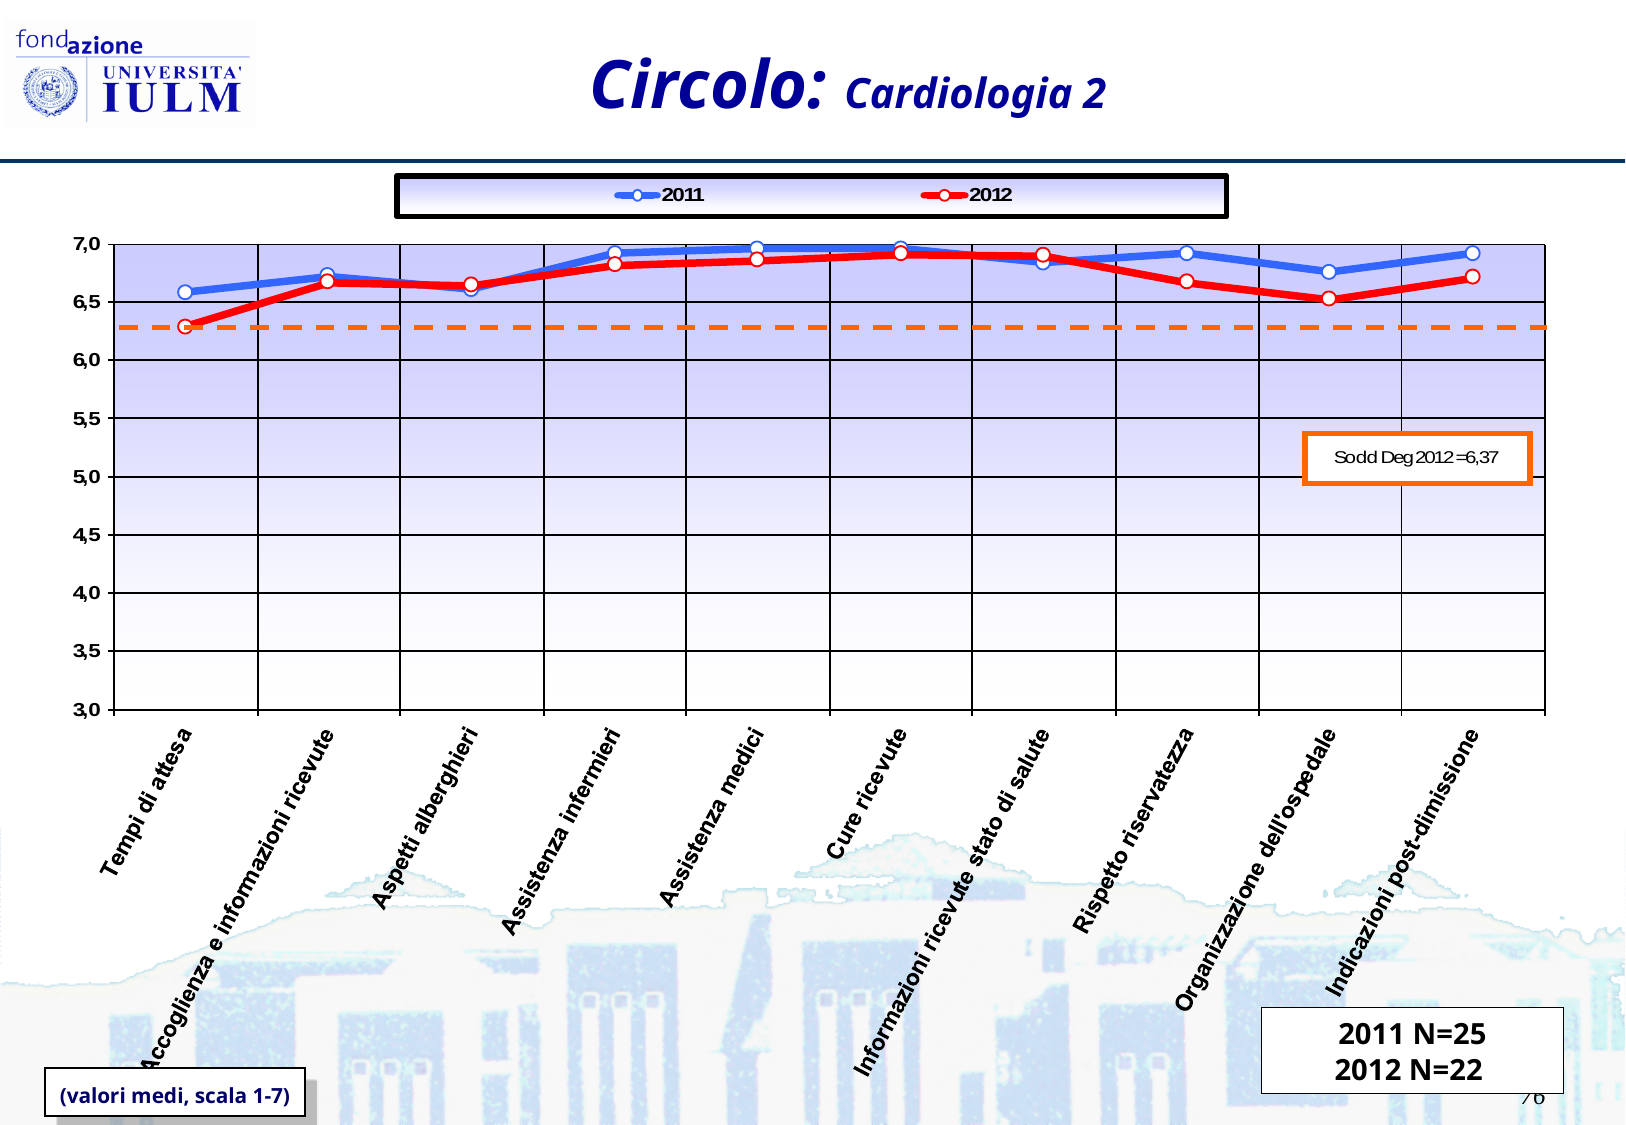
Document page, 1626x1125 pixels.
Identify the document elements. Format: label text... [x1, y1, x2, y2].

picture [5, 19, 256, 127]
text_box 2011 N=25 2012 N=22 [1261, 1007, 1564, 1094]
text_box Circolo: Cardiologia 2 [304, 18, 1392, 144]
text_box (valori medi, scala 1-7) [45, 1067, 306, 1116]
picture [53, 162, 1572, 1108]
